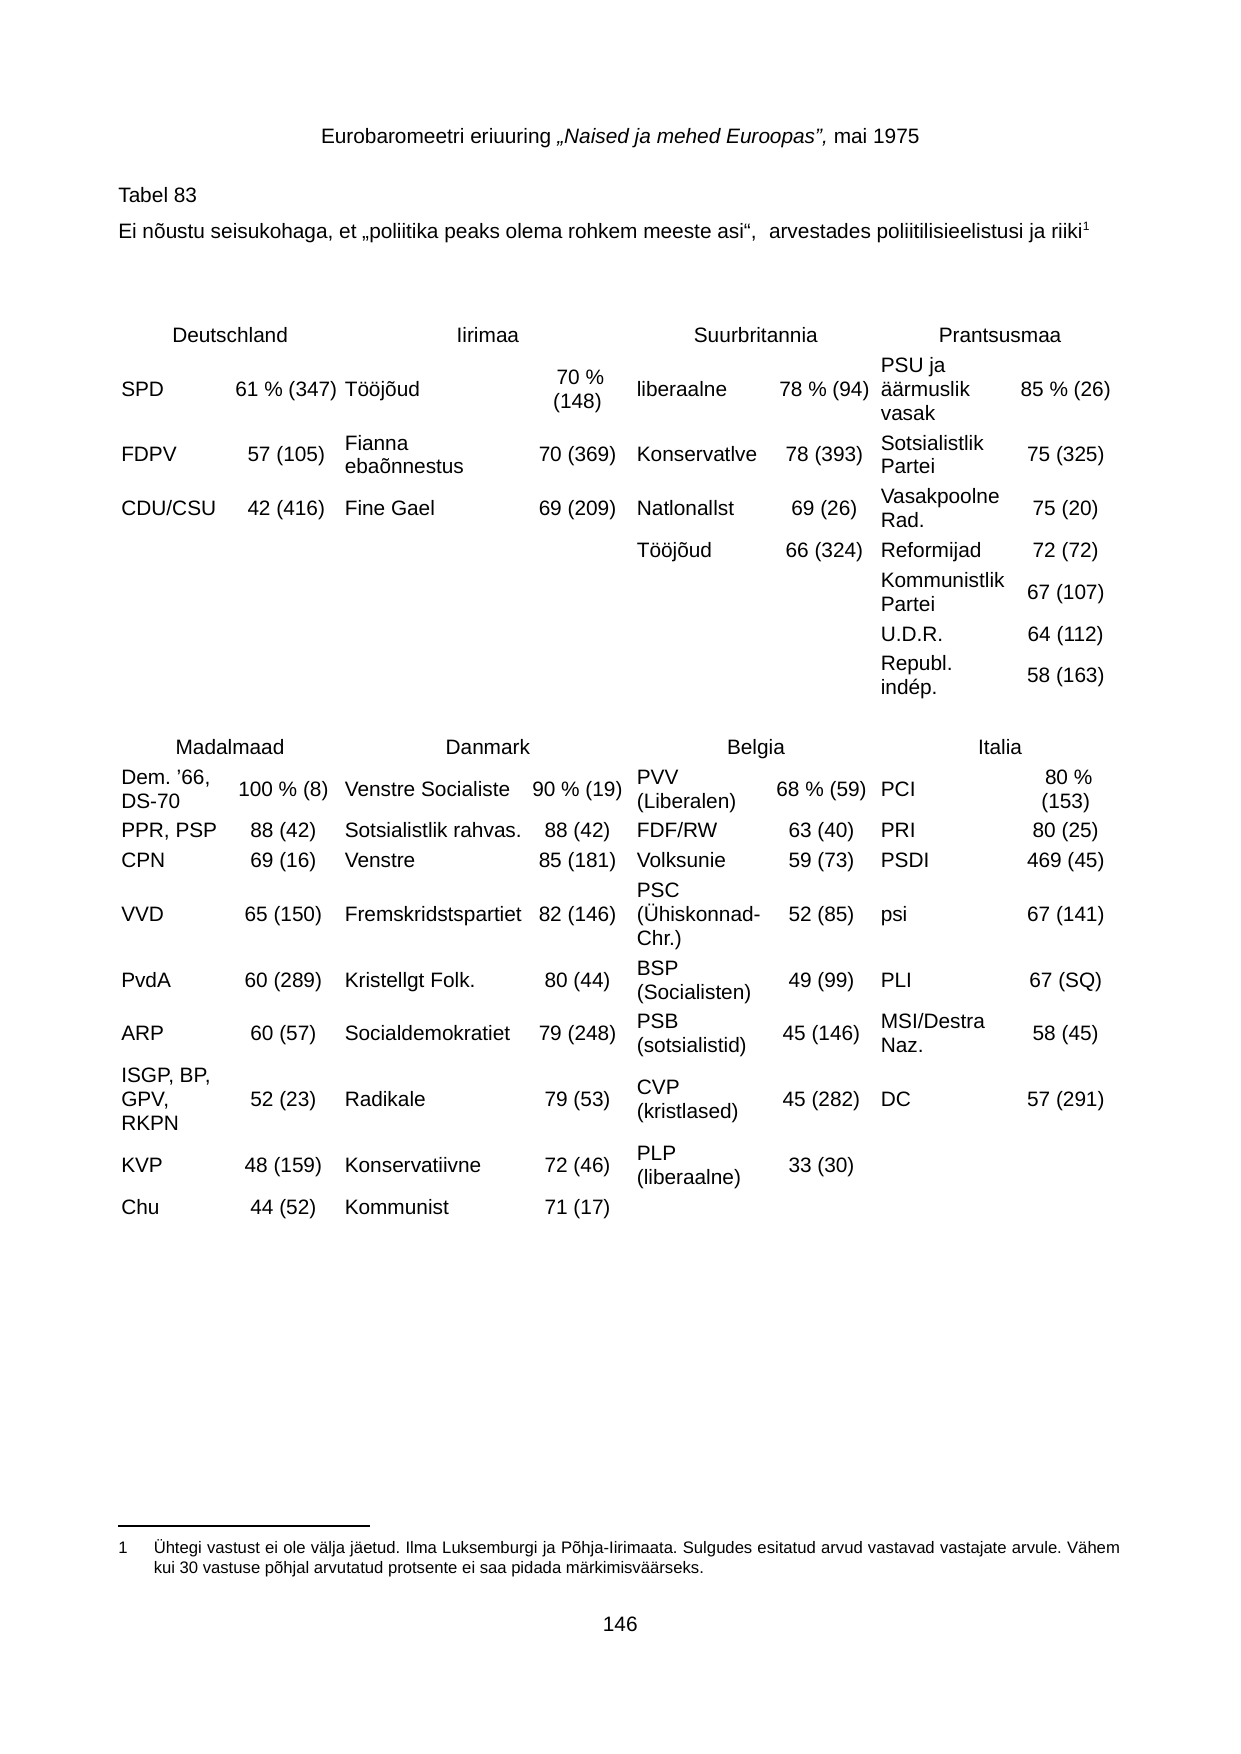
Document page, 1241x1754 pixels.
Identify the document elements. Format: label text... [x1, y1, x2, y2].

table_header Prantsusmaa [878, 320, 1122, 350]
table_cell [771, 702, 878, 732]
table_cell SPD [118, 350, 230, 427]
table_cell [634, 619, 771, 648]
table_cell 33 (30) [771, 1138, 878, 1192]
table_cell [342, 619, 527, 648]
table_cell Fine Gael [342, 481, 527, 535]
table_cell 58 (45) [1015, 1006, 1122, 1060]
table_cell [1015, 702, 1122, 732]
table_cell [118, 702, 230, 732]
table_cell PSU ja äärmuslik vasak [878, 350, 1015, 427]
table_cell Reformijad [878, 535, 1015, 565]
table_cell PCI [878, 762, 1015, 815]
table_cell Republ. indép. [878, 648, 1015, 702]
table_cell 57 (291) [1015, 1060, 1122, 1138]
table_cell 469 (45) [1015, 845, 1122, 875]
table_cell CPN [118, 845, 230, 875]
table_cell 78 % (94) [771, 350, 878, 427]
table_cell 75 (20) [1015, 481, 1122, 535]
table_cell Kommunistlik Partei [878, 565, 1015, 618]
table_cell [118, 648, 230, 702]
table_header Iirimaa [342, 320, 634, 350]
table_cell [118, 619, 230, 648]
table_cell Tööjõud [342, 350, 527, 427]
table_cell PPR, PSP [118, 815, 230, 845]
table_cell [634, 1221, 771, 1251]
table_cell VVD [118, 875, 230, 953]
table_header Deutschland [118, 320, 342, 350]
table_cell 80 % (153) [1015, 762, 1122, 815]
table_cell 61 % (347) [230, 350, 342, 427]
table_cell 44 (52) [230, 1192, 342, 1221]
table_cell 100 % (8) [230, 762, 342, 815]
table_cell [878, 702, 1015, 732]
table_cell PvdA [118, 953, 230, 1006]
table_cell Madalmaad [118, 732, 342, 762]
table_cell [342, 648, 527, 702]
table_cell [771, 1192, 878, 1221]
table_cell 45 (282) [771, 1060, 878, 1138]
table_cell PSDI [878, 845, 1015, 875]
table_cell Fianna ebaõnnestus [342, 428, 527, 481]
table_cell Sotsialistlik rahvas. [342, 815, 527, 845]
table_cell 60 (57) [230, 1006, 342, 1060]
table_cell Tööjõud [634, 535, 771, 565]
table_cell 48 (159) [230, 1138, 342, 1192]
table_cell [118, 535, 230, 565]
table_cell 57 (105) [230, 428, 342, 481]
table_cell [118, 565, 230, 618]
table_cell 59 (73) [771, 845, 878, 875]
table_cell DC [878, 1060, 1015, 1138]
table_cell [878, 1221, 1015, 1251]
table_cell Chu [118, 1192, 230, 1221]
table_cell U.D.R. [878, 619, 1015, 648]
table_cell 58 (163) [1015, 648, 1122, 702]
text Ühtegi vastust ei ole välja jäetud. Ilma Luksemburgi ja Põhja-Iirimaata. Sulgudes esitatud arvud vastavad vastajate arvule. Vähem kui 30 vastuse põhjal arvutatud protsente ei saa pidada märkimisväärseks. [118, 1538, 1122, 1577]
table_cell 88 (42) [527, 815, 634, 845]
table_cell [342, 565, 527, 618]
table_cell 82 (146) [527, 875, 634, 953]
table_cell 85 % (26) [1015, 350, 1122, 427]
table_cell liberaalne [634, 350, 771, 427]
table_cell Volksunie [634, 845, 771, 875]
table_cell Socialdemokratiet [342, 1006, 527, 1060]
table_cell 70 % (148) [527, 350, 634, 427]
table_cell [527, 1221, 634, 1251]
table_cell Radikale [342, 1060, 527, 1138]
table_cell Konservatlve [634, 428, 771, 481]
table_cell Dem. ’66, DS-70 [118, 762, 230, 815]
table_cell Sotsialistlik Partei [878, 428, 1015, 481]
table_cell [527, 619, 634, 648]
table_cell [230, 565, 342, 618]
table_cell [771, 648, 878, 702]
table_cell 64 (112) [1015, 619, 1122, 648]
table_cell CDU/CSU [118, 481, 230, 535]
table_header Suurbritannia [634, 320, 878, 350]
table_cell [878, 1192, 1015, 1221]
table_cell [771, 565, 878, 618]
table_cell [527, 535, 634, 565]
table_cell PLP (liberaalne) [634, 1138, 771, 1192]
table_cell 69 (209) [527, 481, 634, 535]
table_cell [878, 1138, 1015, 1192]
table_cell 42 (416) [230, 481, 342, 535]
table_cell 71 (17) [527, 1192, 634, 1221]
table_cell PSC (Ühiskonnad-Chr.) [634, 875, 771, 953]
table_cell 60 (289) [230, 953, 342, 1006]
text Ei nõustu seisukohaga, et „poliitika peaks olema rohkem meeste asi“, arvestades poliitilisieelistusi ja riiki [118, 219, 1122, 243]
table_cell 66 (324) [771, 535, 878, 565]
table_cell [1015, 1192, 1122, 1221]
table_cell ARP [118, 1006, 230, 1060]
table_cell Venstre [342, 845, 527, 875]
table_cell PSB (sotsialistid) [634, 1006, 771, 1060]
table_cell Vasakpoolne Rad. [878, 481, 1015, 535]
table_cell [527, 702, 634, 732]
table_cell Konservatiivne [342, 1138, 527, 1192]
table_cell [634, 565, 771, 618]
table_cell 90 % (19) [527, 762, 634, 815]
table_cell 68 % (59) [771, 762, 878, 815]
table_cell [342, 1221, 527, 1251]
table_cell 67 (107) [1015, 565, 1122, 618]
table_cell Natlonallst [634, 481, 771, 535]
text Tabel 83 [118, 183, 1122, 207]
table_cell FDF/RW [634, 815, 771, 845]
table_cell 80 (44) [527, 953, 634, 1006]
table_cell psi [878, 875, 1015, 953]
table_cell FDPV [118, 428, 230, 481]
table_cell MSI/Destra Naz. [878, 1006, 1015, 1060]
table_cell 88 (42) [230, 815, 342, 845]
table_cell 79 (53) [527, 1060, 634, 1138]
table_cell 70 (369) [527, 428, 634, 481]
table_cell Fremskridstspartiet [342, 875, 527, 953]
table_cell BSP (Socialisten) [634, 953, 771, 1006]
table_cell 72 (72) [1015, 535, 1122, 565]
table_cell 45 (146) [771, 1006, 878, 1060]
table_cell PLI [878, 953, 1015, 1006]
table_cell Danmark [342, 732, 634, 762]
table_cell 80 (25) [1015, 815, 1122, 845]
table_cell CVP (kristlased) [634, 1060, 771, 1138]
table_cell PVV (Liberalen) [634, 762, 771, 815]
table_cell 72 (46) [527, 1138, 634, 1192]
table_cell ISGP, BP, GPV, RKPN [118, 1060, 230, 1138]
table_cell [634, 1192, 771, 1221]
table_cell [230, 535, 342, 565]
table_cell [1015, 1138, 1122, 1192]
table_cell 69 (26) [771, 481, 878, 535]
table_cell 67 (SQ) [1015, 953, 1122, 1006]
table_cell Kommunist [342, 1192, 527, 1221]
table_cell [634, 702, 771, 732]
table_cell [1015, 1221, 1122, 1251]
table_cell [230, 702, 342, 732]
table_cell [527, 648, 634, 702]
table_cell [527, 565, 634, 618]
table_cell Kristellgt Folk. [342, 953, 527, 1006]
table_cell 65 (150) [230, 875, 342, 953]
table_cell 52 (85) [771, 875, 878, 953]
table_cell [230, 648, 342, 702]
table_cell 78 (393) [771, 428, 878, 481]
table_cell 75 (325) [1015, 428, 1122, 481]
table_cell [118, 1221, 230, 1251]
table_cell [771, 1221, 878, 1251]
table_cell 63 (40) [771, 815, 878, 845]
table_cell 69 (16) [230, 845, 342, 875]
table_cell 67 (141) [1015, 875, 1122, 953]
table_cell 49 (99) [771, 953, 878, 1006]
table_cell Italia [878, 732, 1122, 762]
table_cell [342, 702, 527, 732]
table_cell KVP [118, 1138, 230, 1192]
table_cell 79 (248) [527, 1006, 634, 1060]
table_cell PRI [878, 815, 1015, 845]
table_cell [230, 1221, 342, 1251]
table_cell [634, 648, 771, 702]
table_cell 52 (23) [230, 1060, 342, 1138]
table_cell Belgia [634, 732, 878, 762]
table_cell [230, 619, 342, 648]
table_cell Venstre Socialiste [342, 762, 527, 815]
table_cell [342, 535, 527, 565]
table_cell [771, 619, 878, 648]
table_cell 85 (181) [527, 845, 634, 875]
